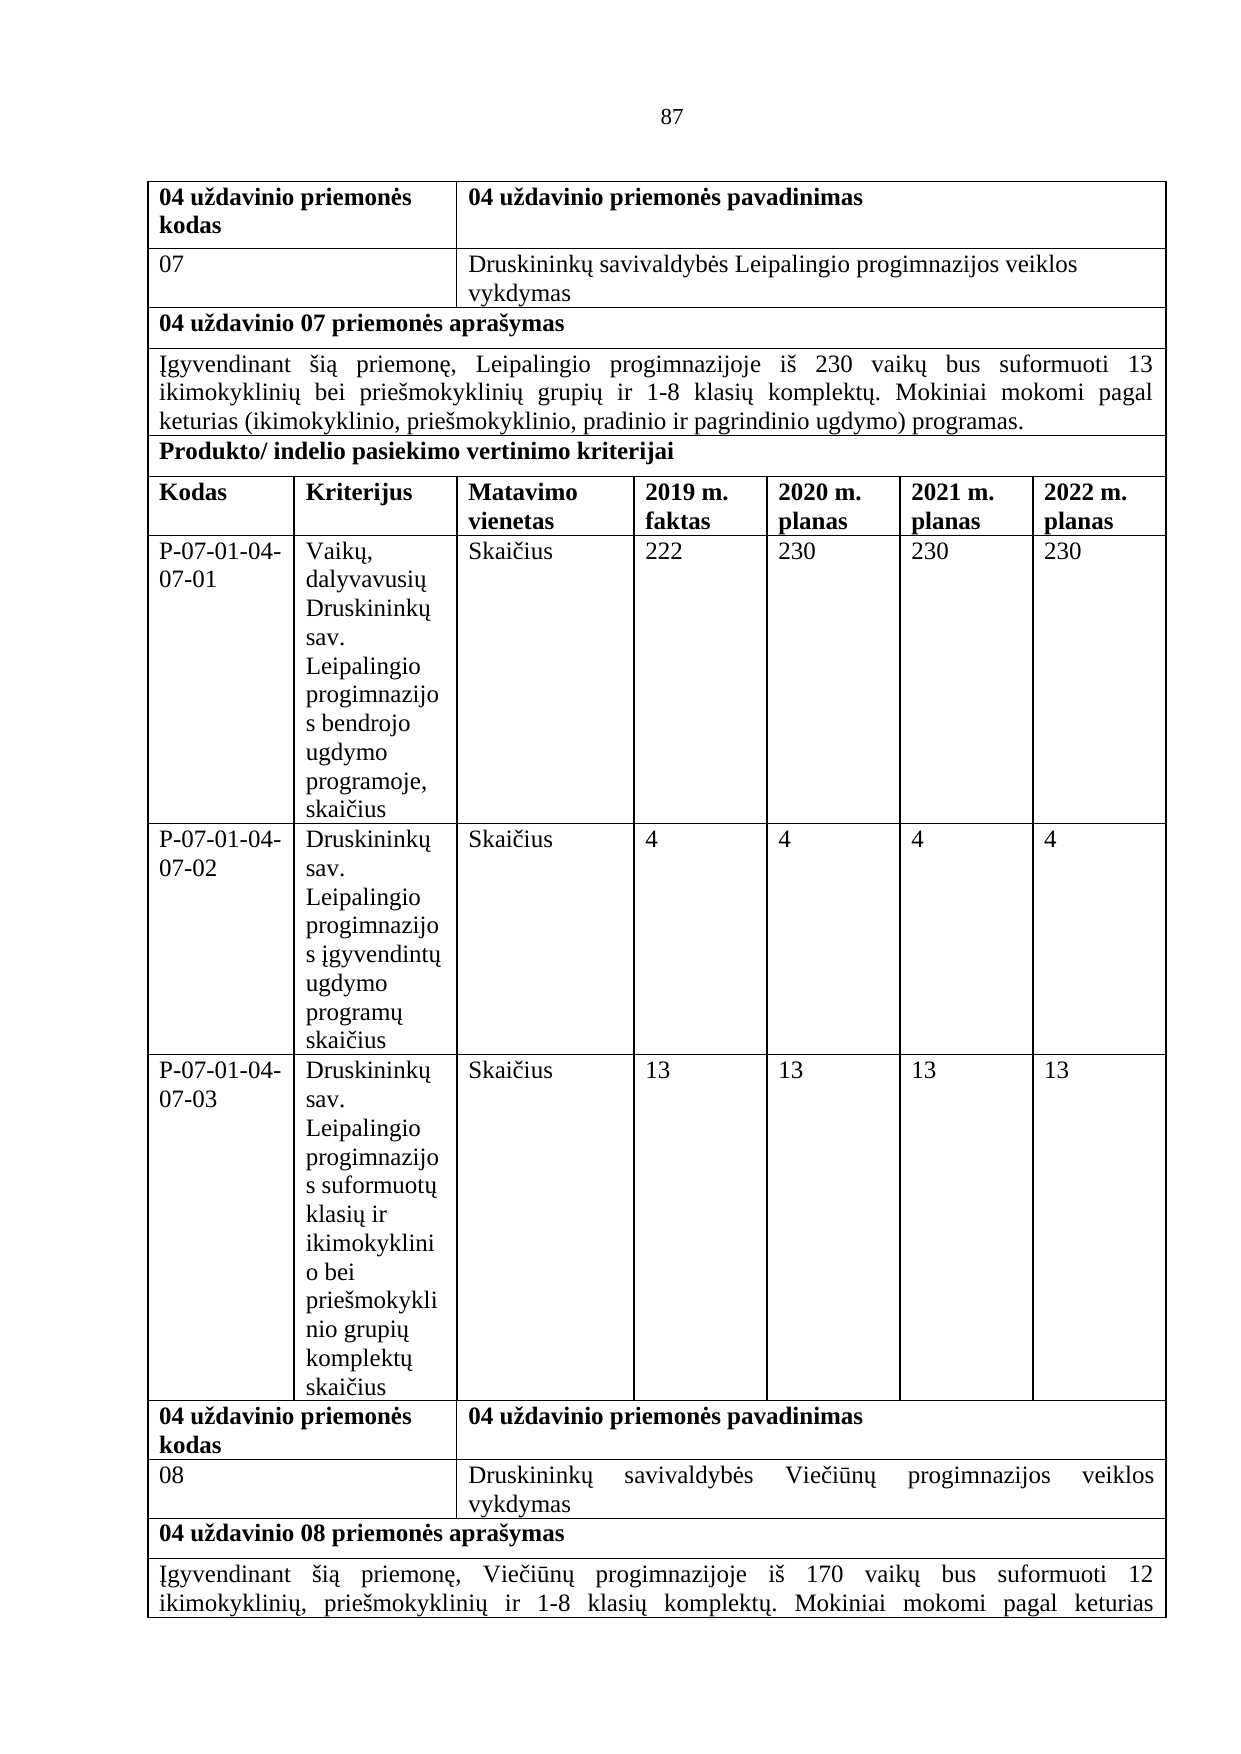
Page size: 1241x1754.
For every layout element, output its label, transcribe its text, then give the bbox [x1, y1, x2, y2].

table_cell 2020 m. planas [768, 477, 899, 535]
table_cell Įgyvendinant šią priemonę, Leipalingio progimnazijoje iš 230 vaikų bus suformuoti 13 ikimokyklinių bei priešmokyklinių grupių ir 1-8 klasių komplektų. Mokiniai mokomi pagal keturias (ikimokyklinio, priešmokyklinio, pradinio ir pagrindinio ugdymo) programas. [149, 349, 1165, 435]
table_cell 13 [901, 1055, 1032, 1400]
table_cell P-07-01-04-07-02 [149, 824, 293, 1054]
table_cell 2021 m. planas [901, 477, 1032, 535]
table_cell 230 [1034, 536, 1165, 823]
table_cell Vaikų, dalyvavusių Druskininkų sav. Leipalingio progimnazijos bendrojo ugdymo programoje, skaičius [295, 536, 456, 823]
table_cell 4 [1034, 824, 1165, 1054]
table_cell 13 [768, 1055, 899, 1400]
table_cell 230 [901, 536, 1032, 823]
table_cell 13 [635, 1055, 766, 1400]
table_cell 08 [149, 1460, 456, 1517]
table_cell 04 uždavinio priemonės kodas [149, 1401, 456, 1459]
table_cell 2022 m. planas [1034, 477, 1165, 535]
table_cell 4 [768, 824, 899, 1054]
table_cell Druskininkų sav. Leipalingio progimnazijos įgyvendintų ugdymo programų skaičius [295, 824, 456, 1054]
table_cell 04 uždavinio priemonės pavadinimas [457, 182, 1165, 248]
table_cell Kodas [149, 477, 293, 535]
table_cell Druskininkų savivaldybės Leipalingio progimnazijos veiklos vykdymas [457, 249, 1165, 307]
table_cell 222 [635, 536, 766, 823]
table_cell 07 [149, 249, 456, 307]
table_cell 04 uždavinio priemonės kodas [149, 182, 456, 248]
table_cell 4 [901, 824, 1032, 1054]
table_cell 4 [635, 824, 766, 1054]
table_cell 230 [768, 536, 899, 823]
table_cell Produkto/ indelio pasiekimo vertinimo kriterijai [149, 436, 1165, 476]
table_cell 04 uždavinio 08 priemonės aprašymas [149, 1519, 1165, 1558]
table_cell Kriterijus [295, 477, 456, 535]
table_cell 2019 m. faktas [635, 477, 766, 535]
table_cell Druskininkų sav. Leipalingio progimnazijos suformuotų klasių ir ikimokyklinio bei priešmokyklinio grupių komplektų skaičius [295, 1055, 456, 1400]
table_cell 13 [1034, 1055, 1165, 1400]
table_cell Skaičius [458, 824, 633, 1054]
table_cell 04 uždavinio 07 priemonės aprašymas [149, 308, 1165, 348]
table_cell Skaičius [458, 1055, 633, 1400]
table_cell P-07-01-04-07-03 [149, 1055, 293, 1400]
table_cell P-07-01-04-07-01 [149, 536, 293, 823]
table_cell Skaičius [458, 536, 633, 823]
table_cell Matavimo vienetas [458, 477, 633, 535]
table_cell Įgyvendinant šią priemonę, Viečiūnų progimnazijoje iš 170 vaikų bus suformuoti 12 ikimokyklinių, priešmokyklinių ir 1-8 klasių komplektų. Mokiniai mokomi pagal keturias [149, 1559, 1165, 1617]
table_cell 04 uždavinio priemonės pavadinimas [457, 1401, 1165, 1459]
table_cell Druskininkų savivaldybės Viečiūnų progimnazijos veiklos vykdymas [457, 1460, 1165, 1517]
